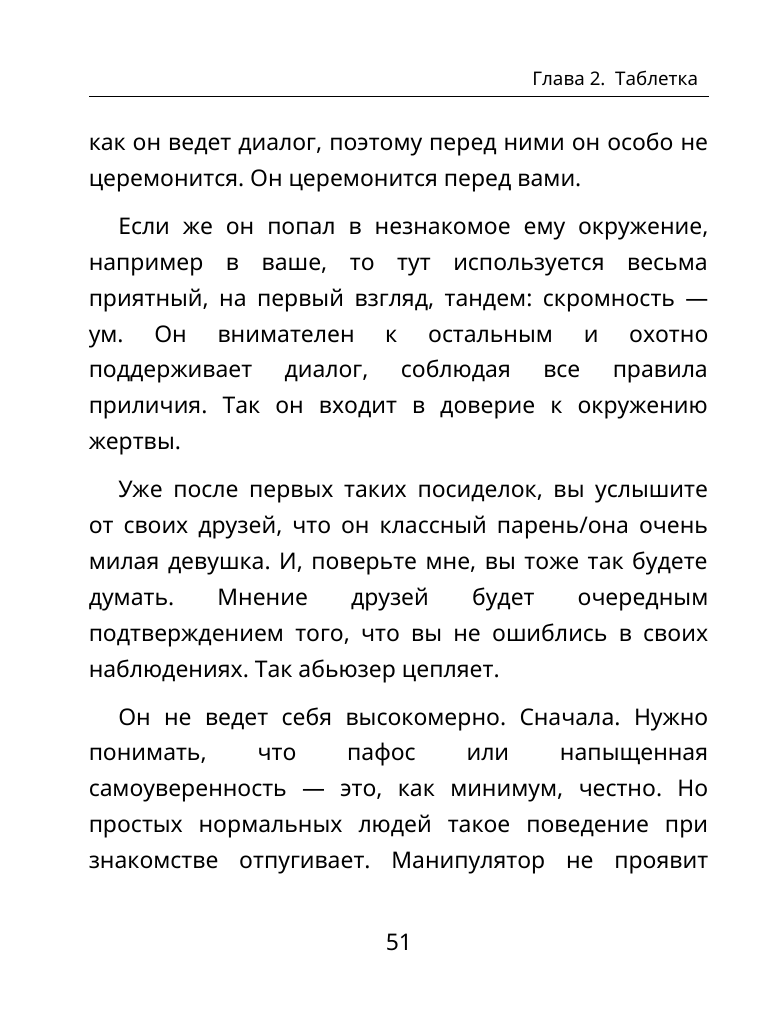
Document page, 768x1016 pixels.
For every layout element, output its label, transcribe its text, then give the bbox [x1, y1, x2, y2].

text Если же он попал в незнакомое ему окружение, например в ваше, то тут используется весьма приятный, на первый взгляд, тандем: скромность — ум. Он внимателен к остальным и охотно поддерживает диалог, соблюдая все правила приличия. Так он входит в доверие к окружению жертвы. [88, 210, 709, 457]
text Уже после первых таких посиделок, вы услышите от своих друзей, что он классный парень/она очень милая девушка. И, поверьте мне, вы тоже так будете думать. Мнение друзей будет очередным подтверждением того, что вы не ошиблись в своих наблюдениях. Так абьюзер цепляет. [88, 473, 709, 684]
text как он ведет диалог, поэтому перед ними он особо не церемонится. Он церемонится перед вами. [88, 126, 709, 193]
text Он не ведет себя высокомерно. Сначала. Нужно понимать, что пафос или напыщенная самоуверенность — это, как минимум, честно. Но простых нормальных людей такое поведение при знакомстве отпугивает. Манипулятор не проявит [88, 700, 709, 875]
